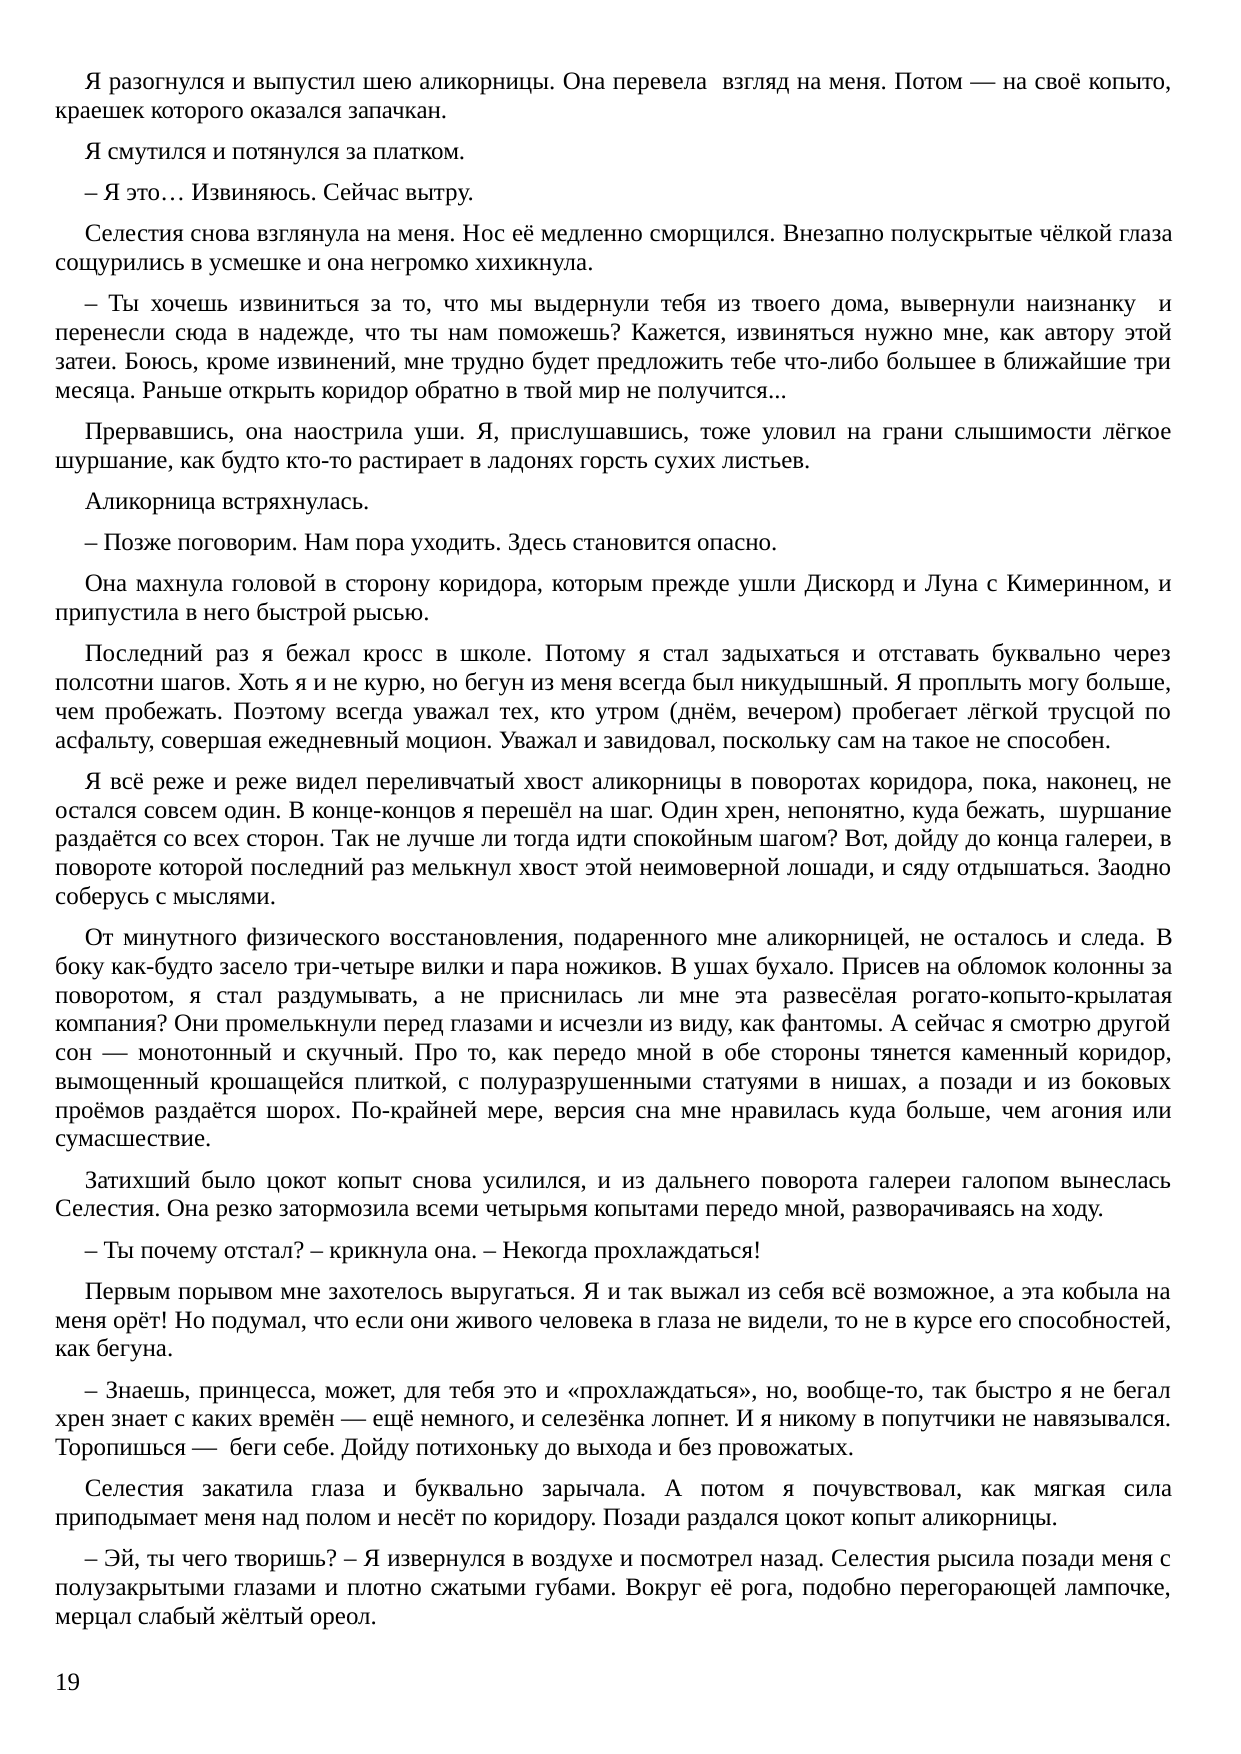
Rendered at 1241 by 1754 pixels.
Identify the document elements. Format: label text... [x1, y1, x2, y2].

text Я всё реже и реже видел переливчатый хвост аликорницы в поворотах коридора, пока, наконец, не остался совсем один. В конце-концов я перешёл на шаг. Один хрен, непонятно, куда бежать, шуршание раздаётся со всех сторон. Так не лучше ли тогда идти спокойным шагом? Вот, дойду до конца галереи, в повороте которой последний раз мелькнул хвост этой неимоверной лошади, и сяду отдышаться. Заодно соберусь с мыслями. [55, 766, 1173, 910]
text Аликорница встряхнулась. [55, 486, 1173, 515]
text – Я это… Извиняюсь. Сейчас вытру. [55, 177, 1173, 206]
text – Позже поговорим. Нам пора уходить. Здесь становится опасно. [55, 527, 1173, 556]
text Селестия закатила глаза и буквально зарычала. А потом я почувствовал, как мягкая сила приподымает меня над полом и несёт по коридору. Позади раздался цокот копыт аликорницы. [55, 1473, 1173, 1531]
text Я смутился и потянулся за платком. [55, 136, 1173, 165]
text – Ты почему отстал? – крикнула она. – Некогда прохлаждаться! [55, 1235, 1173, 1263]
text – Эй, ты чего творишь? – Я извернулся в воздухе и посмотрел назад. Селестия рысила позади меня с полузакрытыми глазами и плотно сжатыми губами. Вокруг её рога, подобно перегорающей лампочке, мерцал слабый жёлтый ореол. [55, 1543, 1173, 1630]
text От минутного физического восстановления, подаренного мне аликорницей, не осталось и следа. В боку как-будто засело три-четыре вилки и пара ножиков. В ушах бухало. Присев на обломок колонны за поворотом, я стал раздумывать, а не приснилась ли мне эта развесёлая рогато-копыто-крылатая компания? Они промелькнули перед глазами и исчезли из виду, как фантомы. А сейчас я смотрю другой сон — монотонный и скучный. Про то, как передо мной в обе стороны тянется каменный коридор, вымощенный крошащейся плиткой, с полуразрушенными статуями в нишах, а позади и из боковых проёмов раздаётся шорох. По-крайней мере, версия сна мне нравилась куда больше, чем агония или сумасшествие. [55, 922, 1173, 1152]
text Селестия снова взглянула на меня. Нос её медленно сморщился. Внезапно полускрытые чёлкой глаза сощурились в усмешке и она негромко хихикнула. [55, 218, 1173, 276]
text Она махнула головой в сторону коридора, которым прежде ушли Дискорд и Луна с Кимеринном, и припустила в него быстрой рысью. [55, 568, 1173, 626]
text Затихший было цокот копыт снова усилился, и из дальнего поворота галереи галопом вынеслась Селестия. Она резко затормозила всеми четырьмя копытами передо мной, разворачиваясь на ходу. [55, 1165, 1173, 1222]
text Последний раз я бежал кросс в школе. Потому я стал задыхаться и отставать буквально через полсотни шагов. Хоть я и не курю, но бегун из меня всегда был никудышный. Я проплыть могу больше, чем пробежать. Поэтому всегда уважал тех, кто утром (днём, вечером) пробегает лёгкой трусцой по асфальту, совершая ежедневный моцион. Уважал и завидовал, поскольку сам на такое не способен. [55, 638, 1173, 753]
text – Ты хочешь извиниться за то, что мы выдернули тебя из твоего дома, вывернули наизнанку и перенесли сюда в надежде, что ты нам поможешь? Кажется, извиняться нужно мне, как автору этой затеи. Боюсь, кроме извинений, мне трудно будет предложить тебе что-либо большее в ближайшие три месяца. Раньше открыть коридор обратно в твой мир не получится... [55, 288, 1173, 403]
text – Знаешь, принцесса, может, для тебя это и «прохлаждаться», но, вообще-то, так быстро я не бегал хрен знает с каких времён — ещё немного, и селезёнка лопнет. И я никому в попутчики не навязывался. Торопишься — беги себе. Дойду потихоньку до выхода и без провожатых. [55, 1375, 1173, 1461]
text Первым порывом мне захотелось выругаться. Я и так выжал из себя всё возможное, а эта кобыла на меня орёт! Но подумал, что если они живого человека в глаза не видели, то не в курсе его способностей, как бегуна. [55, 1276, 1173, 1362]
text Я разогнулся и выпустил шею аликорницы. Она перевела взгляд на меня. Потом — на своё копыто, краешек которого оказался запачкан. [55, 66, 1173, 123]
text Прервавшись, она наострила уши. Я, прислушавшись, тоже уловил на грани слышимости лёгкое шуршание, как будто кто-то растирает в ладонях горсть сухих листьев. [55, 416, 1173, 473]
